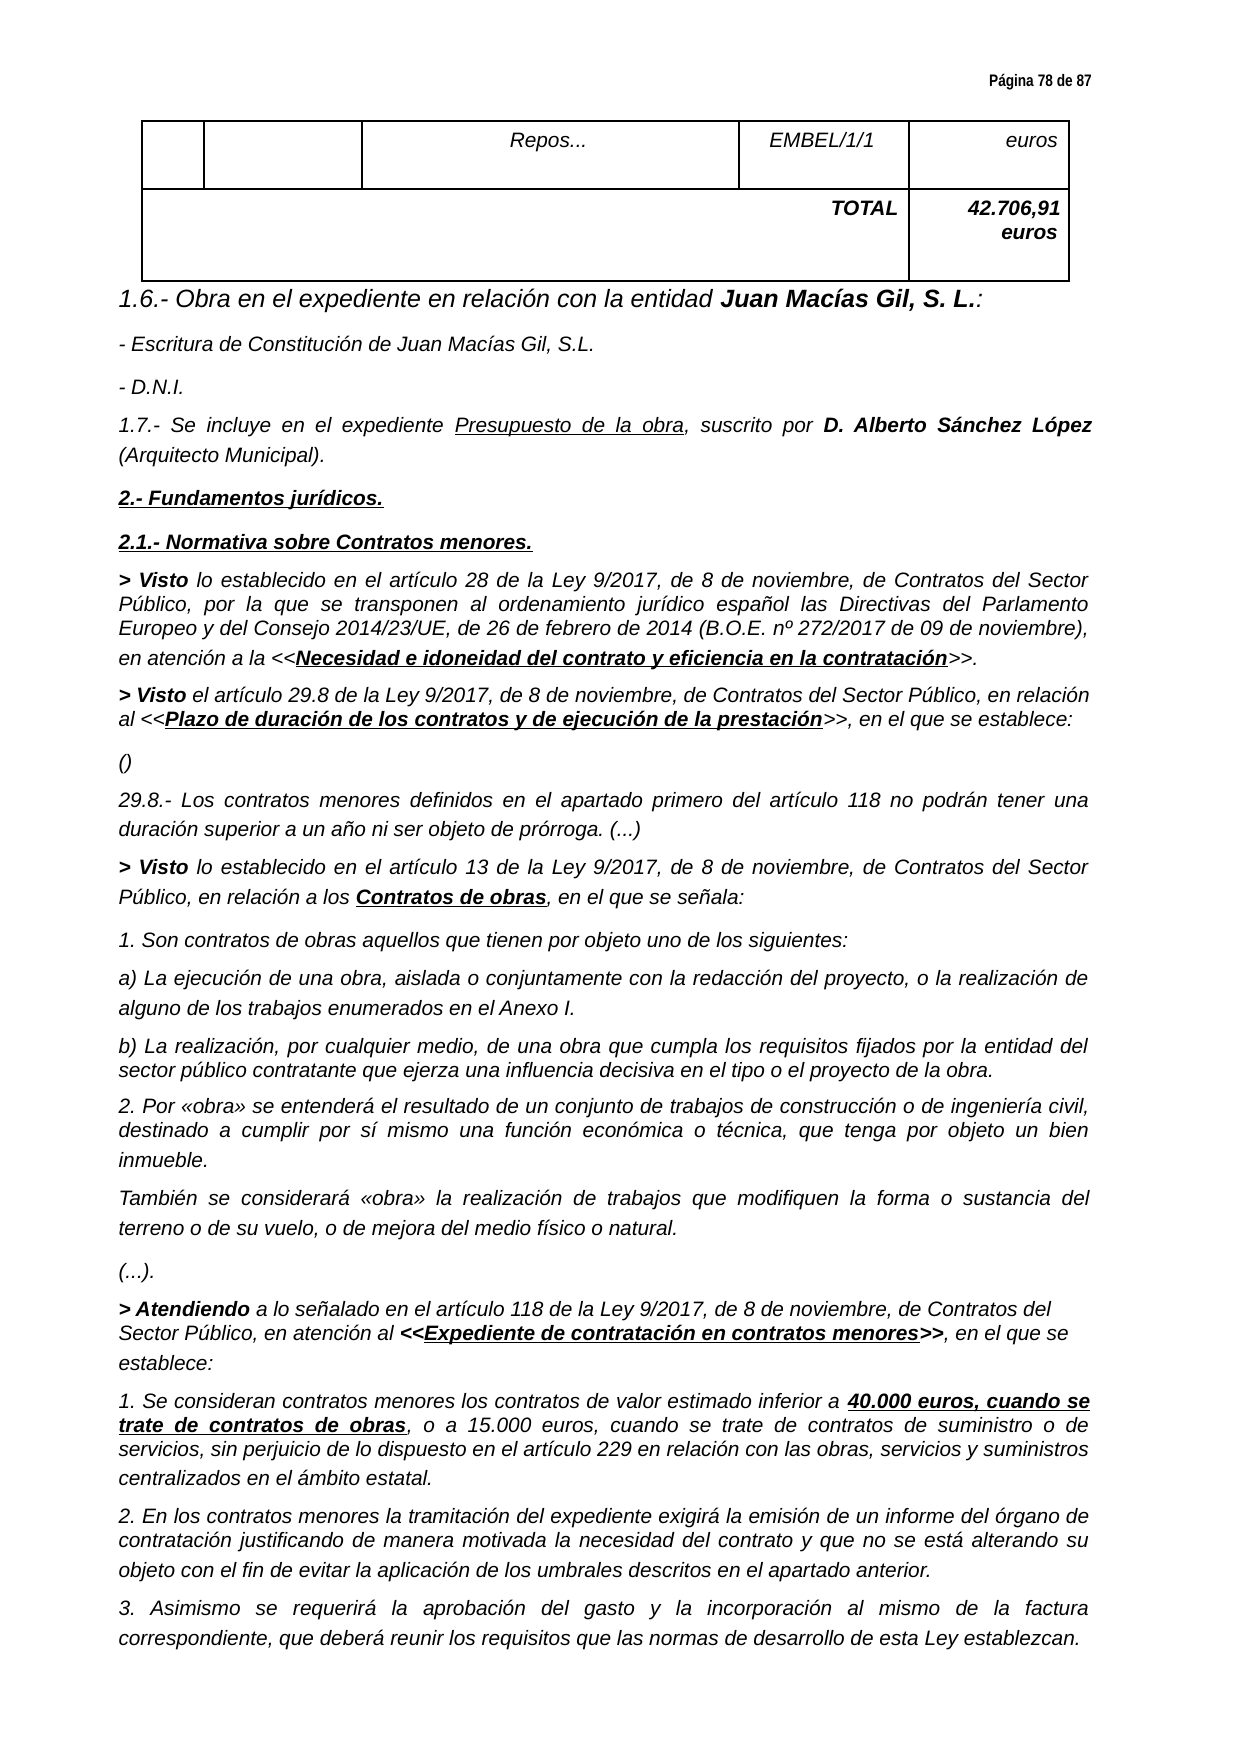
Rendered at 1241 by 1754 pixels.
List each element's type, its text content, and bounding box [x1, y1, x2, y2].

text 2. Por «obra» se entenderá el resultado de un conjunto de trabajos de construcción o de ingeniería civil, destinado a cumplir por sí mismo una función económica o técnica, que tenga por objeto un bien inmueble. [118, 1094, 1092, 1173]
text 2.- Fundamentos jurídicos. [118, 481, 1092, 512]
text a) La ejecución de una obra, aislada o conjuntamente con la redacción del proyecto, o la realización de alguno de los trabajos enumerados en el Anexo I. [118, 966, 1092, 1021]
text 2. En los contratos menores la tramitación del expediente exigirá la emisión de un informe del órgano de contratación justificando de manera motivada la necesidad del contrato y que no se está alterando su objeto con el fin de evitar la aplicación de los umbrales descritos en el apartado anterior. [118, 1504, 1092, 1583]
table_cell [143, 122, 203, 188]
text 29.8.- Los contratos menores definidos en el apartado primero del artículo 118 no podrán tener una duración superior a un año ni ser objeto de prórroga. (...) [118, 787, 1092, 842]
text 2.1.- Normativa sobre Contratos menores. [118, 524, 1092, 555]
table_cell euros [910, 122, 1068, 188]
table_cell Repos... [363, 122, 738, 188]
text 3. Asimismo se requerirá la aprobación del gasto y la incorporación al mismo de la factura correspondiente, que deberá reunir los requisitos que las normas de desarrollo de esta Ley establezcan. [118, 1596, 1092, 1651]
table_cell EMBEL/1/1 [740, 122, 908, 188]
text 1.6.- Obra en el expediente en relación con la entidad Juan Macías Gil, S. L.: [118, 282, 1092, 313]
text (...). [118, 1253, 1092, 1284]
table_cell 42.706,91 euros [910, 190, 1068, 280]
text - Escritura de Constitución de Juan Macías Gil, S.L. [118, 326, 1092, 357]
text También se considerará «obra» la realización de trabajos que modifiquen la forma o sustancia del terreno o de su vuelo, o de mejora del medio físico o natural. [118, 1186, 1092, 1241]
text > Visto el artículo 29.8 de la Ley 9/2017, de 8 de noviembre, de Contratos del Sector Público, en relación al <<Plazo de duración de los contratos y de ejecución de la prestación>>, en el que se establece: [118, 683, 1092, 731]
text 1.7.- Se incluye en el expediente Presupuesto de la obra, suscrito por D. Alberto Sánchez López (Arquitecto Municipal). [118, 413, 1092, 468]
table_cell [205, 122, 361, 188]
text - D.N.I. [118, 369, 1092, 400]
text 1. Son contratos de obras aquellos que tienen por objeto uno de los siguientes: [118, 923, 1092, 954]
text b) La realización, por cualquier medio, de una obra que cumpla los requisitos fijados por la entidad del sector público contratante que ejerza una influencia decisiva en el tipo o el proyecto de la obra. [118, 1034, 1092, 1082]
text 1. Se consideran contratos menores los contratos de valor estimado inferior a 40.000 euros, cuando se trate de contratos de obras, o a 15.000 euros, cuando se trate de contratos de suministro o de servicios, sin perjuicio de lo dispuesto en el artículo 229 en relación con las obras, servicios y suministros centralizados en el ámbito estatal. [118, 1389, 1092, 1492]
text > Visto lo establecido en el artículo 28 de la Ley 9/2017, de 8 de noviembre, de Contratos del Sector Público, por la que se transponen al ordenamiento jurídico español las Directivas del Parlamento Europeo y del Consejo 2014/23/UE, de 26 de febrero de 2014 (B.O.E. nº 272/2017 de 09 de noviembre), en atención a la <<Necesidad e idoneidad del contrato y eficiencia en la contratación>>. [118, 568, 1092, 671]
text () [118, 744, 1092, 775]
text > Visto lo establecido en el artículo 13 de la Ley 9/2017, de 8 de noviembre, de Contratos del Sector Público, en relación a los Contratos de obras, en el que se señala: [118, 855, 1092, 910]
text > Atendiendo a lo señalado en el artículo 118 de la Ley 9/2017, de 8 de noviembre, de Contratos del Sector Público, en atención al <<Expediente de contratación en contratos menores>>, en el que se establece: [118, 1297, 1092, 1376]
table_cell TOTAL [143, 190, 908, 280]
